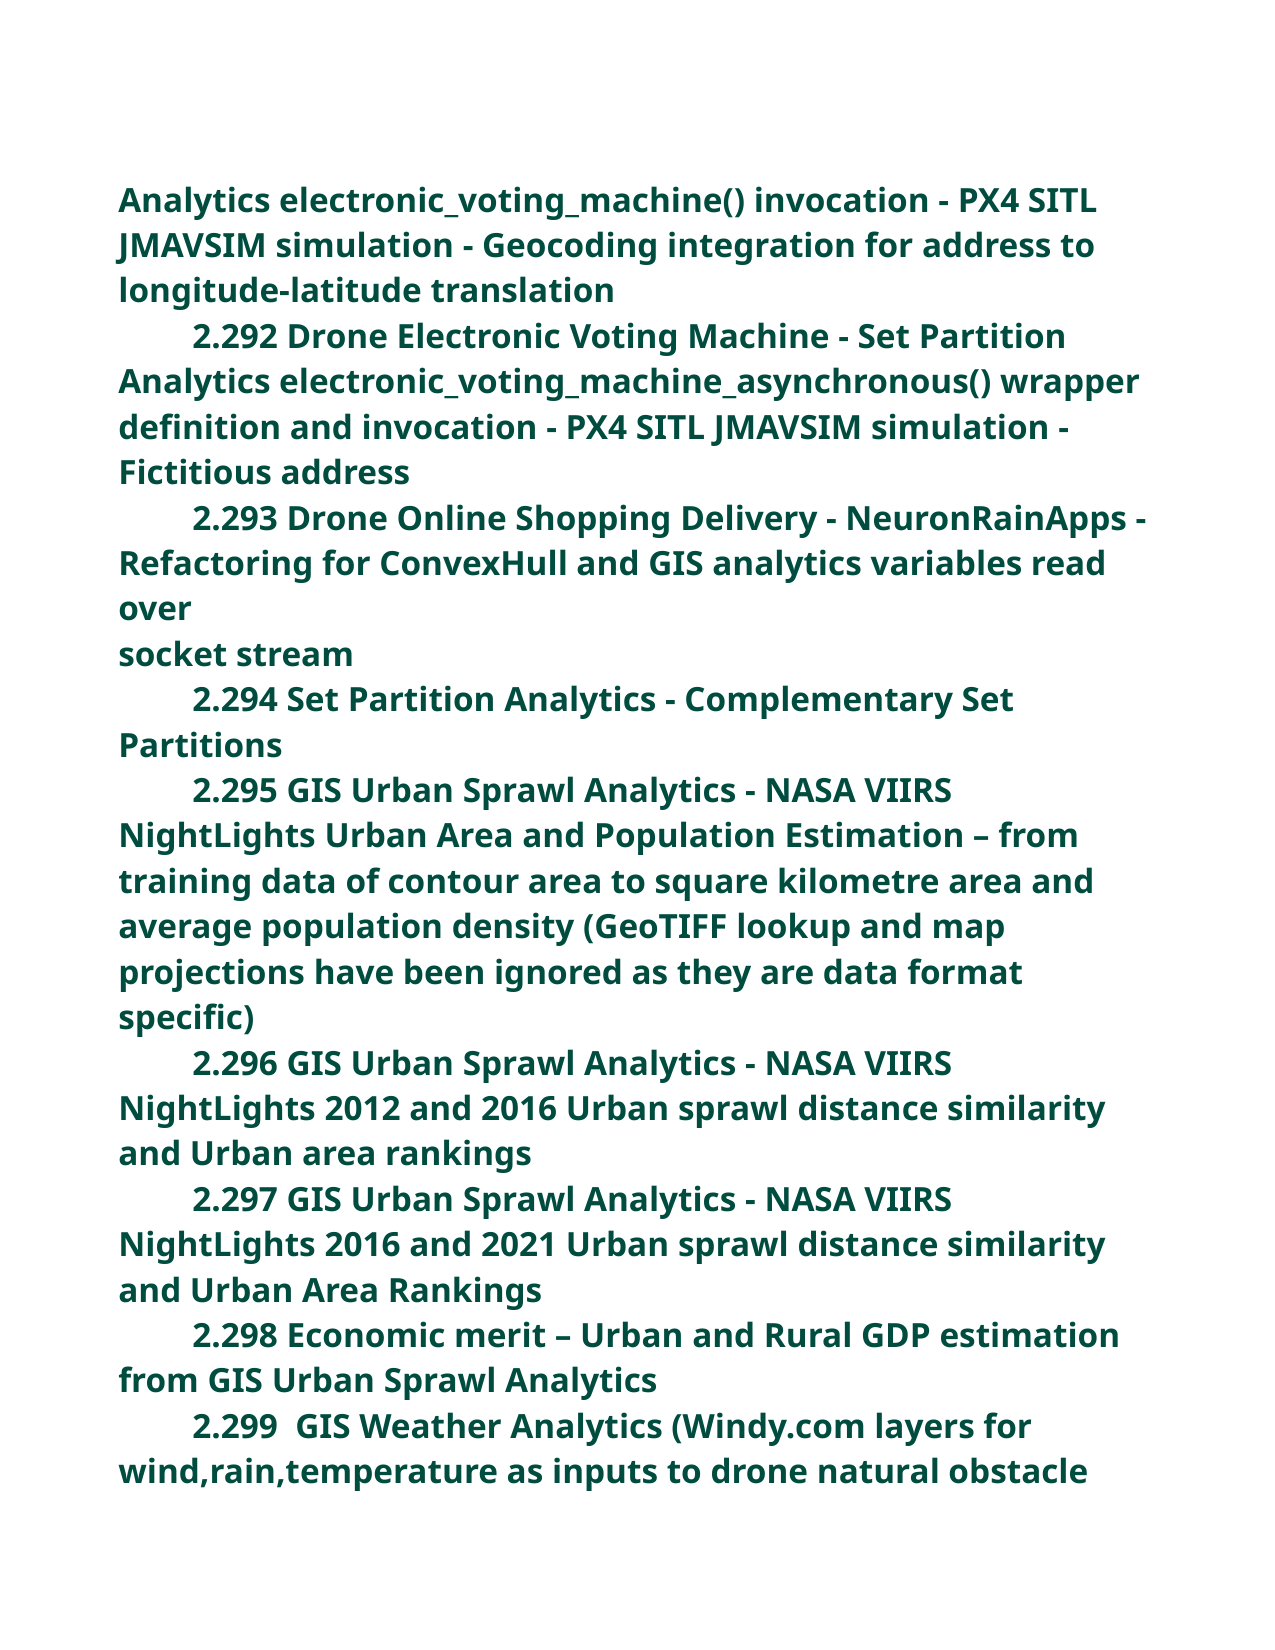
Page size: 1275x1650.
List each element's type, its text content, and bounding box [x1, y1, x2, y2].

text Analytics electronic_voting_machine() invocation - PX4 SITL JMAVSIM simulation - Geocoding integration for address to longitude-latitude translation [118, 176, 1157, 313]
text 2.298 Economic merit – Urban and Rural GDP estimation from GIS Urban Sprawl Analytics [118, 1312, 1157, 1403]
text 2.296 GIS Urban Sprawl Analytics - NASA VIIRS NightLights 2012 and 2016 Urban sprawl distance similarity and Urban area rankings [118, 1039, 1157, 1176]
text 2.299 GIS Weather Analytics (Windy.com layers for wind,rain,temperature as inputs to drone natural obstacle [118, 1403, 1157, 1493]
text socket stream [118, 631, 1157, 676]
text 2.293 Drone Online Shopping Delivery - NeuronRainApps - Refactoring for ConvexHull and GIS analytics variables read over [118, 494, 1157, 631]
text 2.294 Set Partition Analytics - Complementary Set Partitions [118, 676, 1157, 767]
text 2.295 GIS Urban Sprawl Analytics - NASA VIIRS NightLights Urban Area and Population Estimation – from training data of contour area to square kilometre area and average population density (GeoTIFF lookup and map projections have been ignored as they are data format specific) [118, 767, 1157, 1039]
text 2.297 GIS Urban Sprawl Analytics - NASA VIIRS NightLights 2016 and 2021 Urban sprawl distance similarity and Urban Area Rankings [118, 1176, 1157, 1312]
text 2.292 Drone Electronic Voting Machine - Set Partition Analytics electronic_voting_machine_asynchronous() wrapper definition and invocation - PX4 SITL JMAVSIM simulation - Fictitious address [118, 313, 1157, 494]
